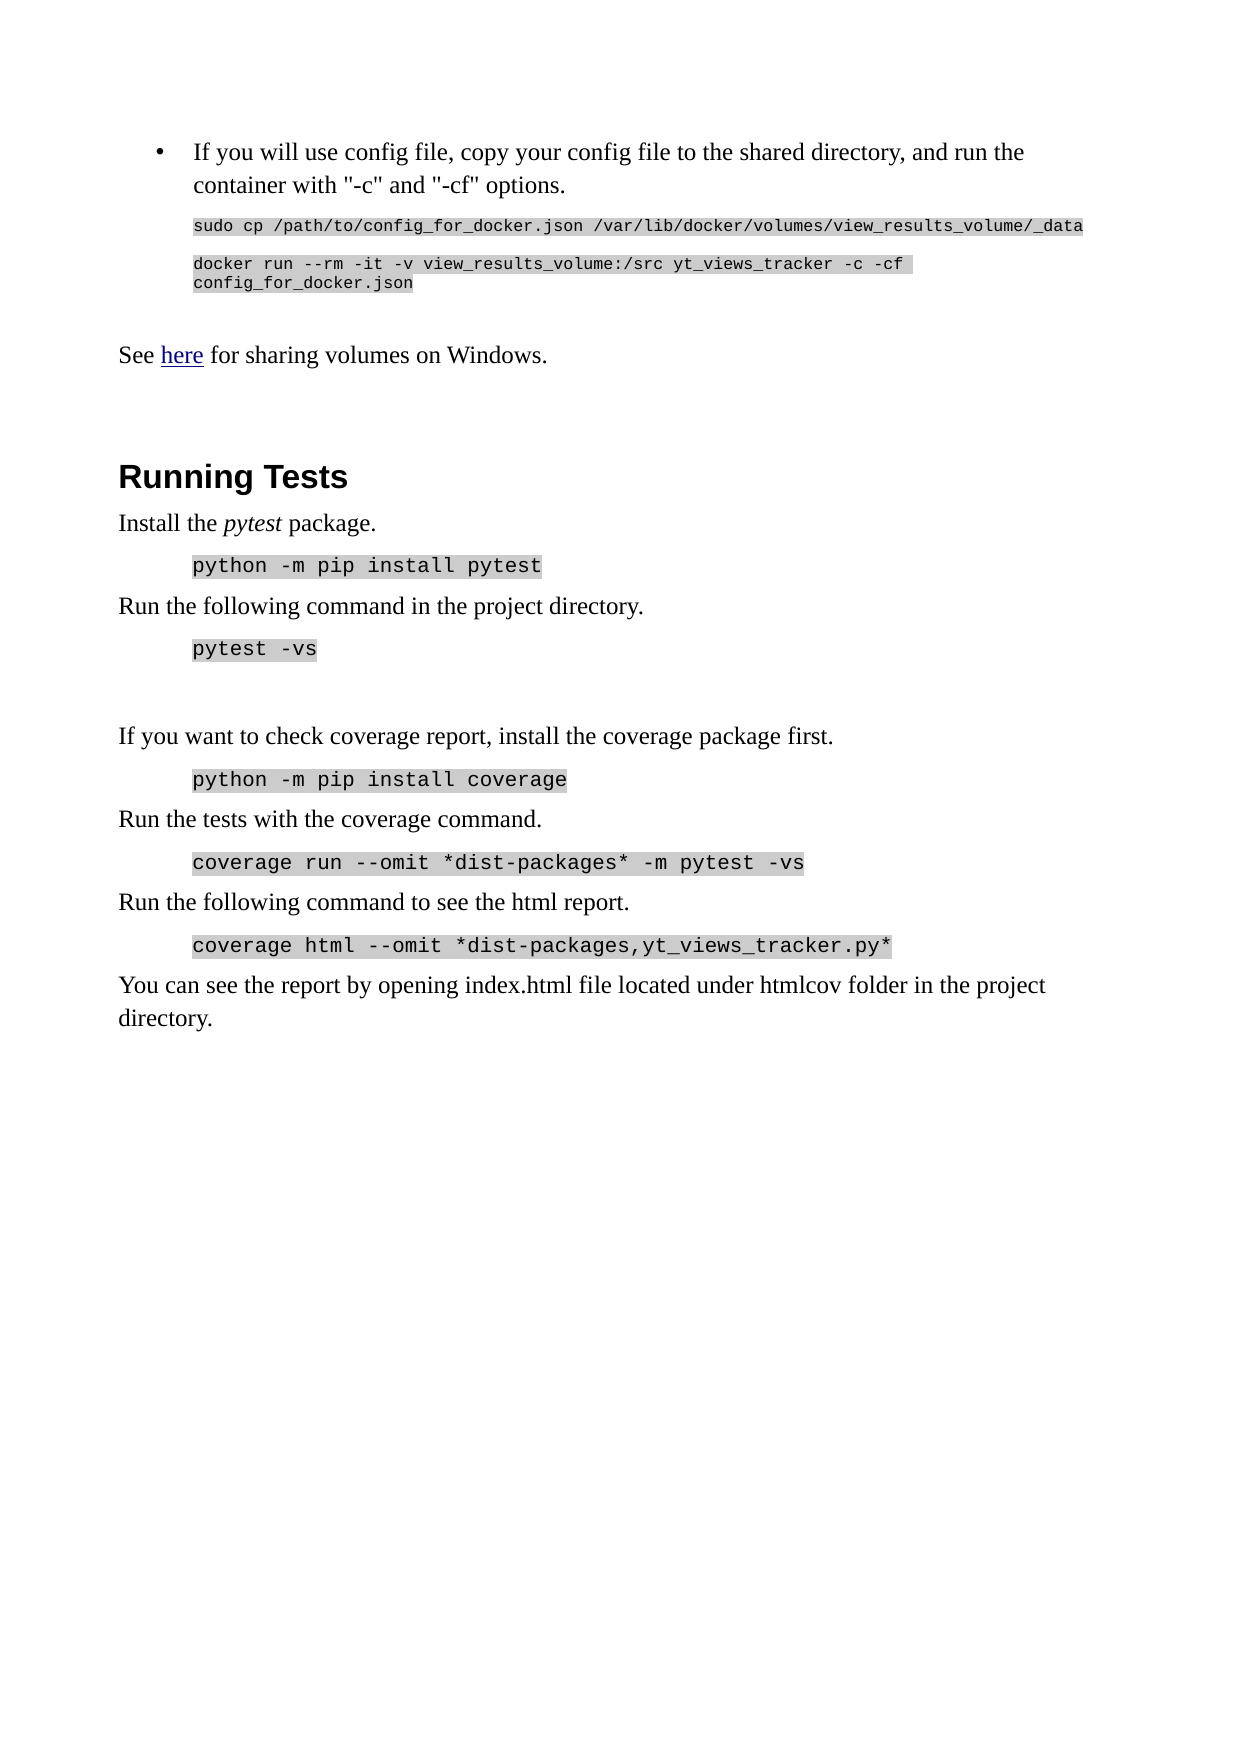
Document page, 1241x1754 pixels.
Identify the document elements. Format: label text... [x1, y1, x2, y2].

list sudo cp /path/to/config_for_docker.json /var/lib/docker/volumes/view_results_volume/_data [156, 218, 1122, 236]
text python -m pip install pytest [192, 555, 1122, 579]
text coverage html --omit *dist-packages,yt_views_tracker.py* [192, 935, 1122, 959]
text Install the pytest package. [118, 508, 1122, 537]
text pytest -vs [192, 638, 1122, 662]
text python -m pip install coverage [192, 769, 1122, 793]
text You can see the report by opening index.html file located under htmlcov folder in the project directory. [118, 971, 1122, 1032]
text Run the following command to see the html report. [118, 887, 1122, 916]
text Run the following command in the project directory. [118, 591, 1122, 619]
text See here for sharing volumes on Windows. [118, 341, 1122, 369]
text If you want to check coverage report, install the coverage package first. [118, 721, 1122, 750]
subtitle Running Tests [118, 457, 1122, 495]
list If you will use config file, copy your config file to the shared directory, and run the container with "-c" and "-cf" options. [156, 137, 1122, 199]
text coverage run --omit *dist-packages* -m pytest -vs [192, 852, 1122, 876]
text Run the tests with the coverage command. [118, 804, 1122, 833]
list docker run --rm -it -v view_results_volume:/src yt_views_tracker -c -cf config_for_docker.json [156, 255, 1122, 293]
